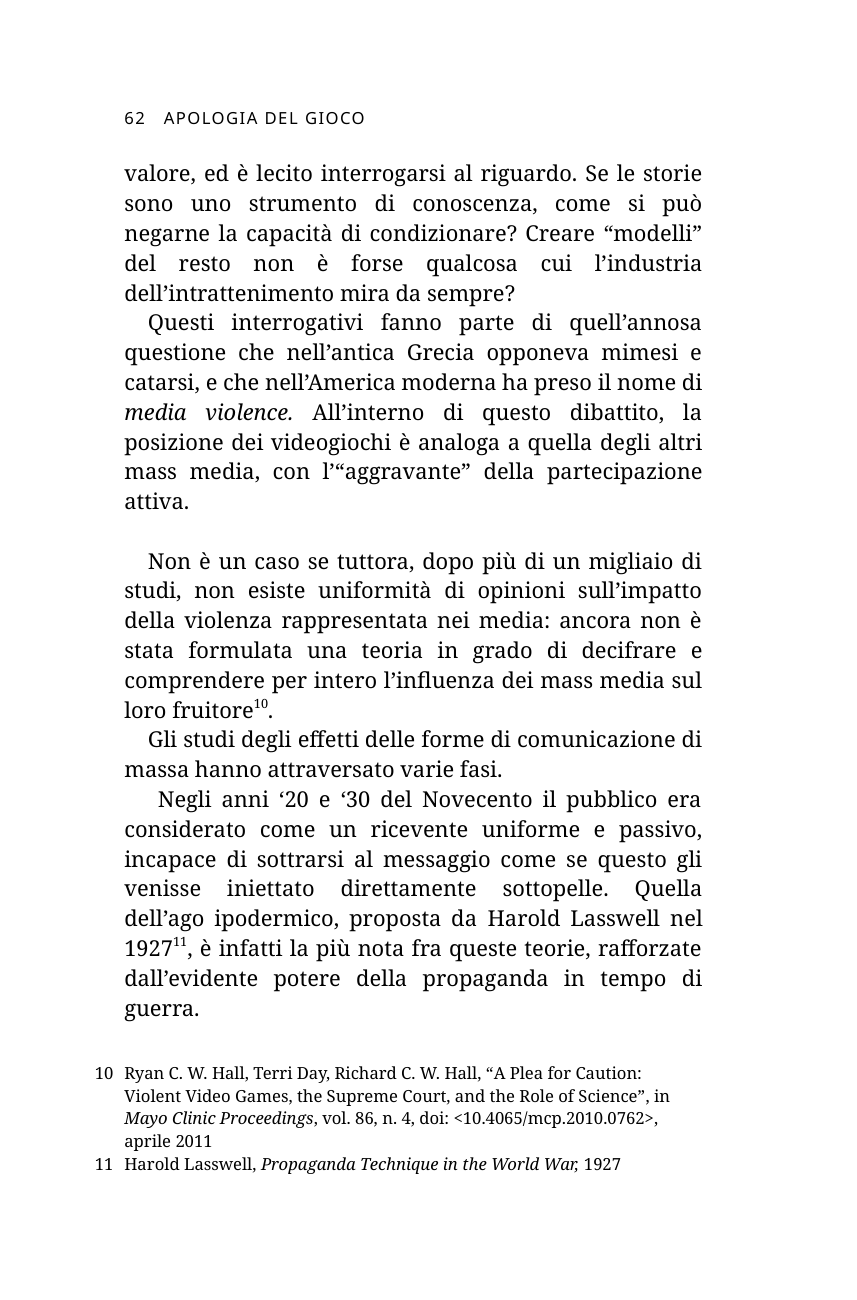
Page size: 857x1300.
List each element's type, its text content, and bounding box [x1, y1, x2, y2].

text Negli anni ‘20 e ‘30 del Novecento il pubblico era considerato come un ricevente uniforme e passivo, incapace di sottrarsi al messaggio come se questo gli venisse iniettato direttamente sottopelle. Quella dell’ago ipodermico, proposta da Harold Lasswell nel 1927, è infatti la più nota fra queste teorie, rafforzate dall’evidente potere della propaganda in tempo di guerra. [124, 784, 703, 1022]
text Non è un caso se tuttora, dopo più di un migliaio di studi, non esiste uniformità di opinioni sull’impatto della violenza rappresentata nei media: ancora non è stata formulata una teoria in grado di decifrare e comprendere per intero l’influenza dei mass media sul loro fruitore. [124, 546, 703, 724]
text Gli studi degli effetti delle forme di comunicazione di massa hanno attraversato varie fasi. [124, 724, 703, 784]
text valore, ed è lecito interrogarsi al riguardo. Se le storie sono uno strumento di conoscenza, come si può negarne la capacità di condizionare? Creare “modelli” del resto non è forse qualcosa cui l’industria dell’intrattenimento mira da sempre? [124, 158, 703, 307]
text Ryan C. W. Hall, Terri Day, Richard C. W. Hall, “A Plea for Caution: Violent Video Games, the Supreme Court, and the Role of Science”, in Mayo Clinic Proceedings, vol. 86, n. 4, doi: <10.4065/mcp.2010.0762>, aprile 2011 [94, 1062, 703, 1152]
text Harold Lasswell, Propaganda Technique in the World War, 1927 [94, 1152, 703, 1175]
text Questi interrogativi fanno parte di quell’annosa questione che nell’antica Grecia opponeva mimesi e catarsi, e che nell’America moderna ha preso il nome di media violence. All’interno di questo dibattito, la posizione dei videogiochi è analoga a quella degli altri mass media, con l’“aggravante” della partecipazione attiva. [124, 307, 703, 516]
